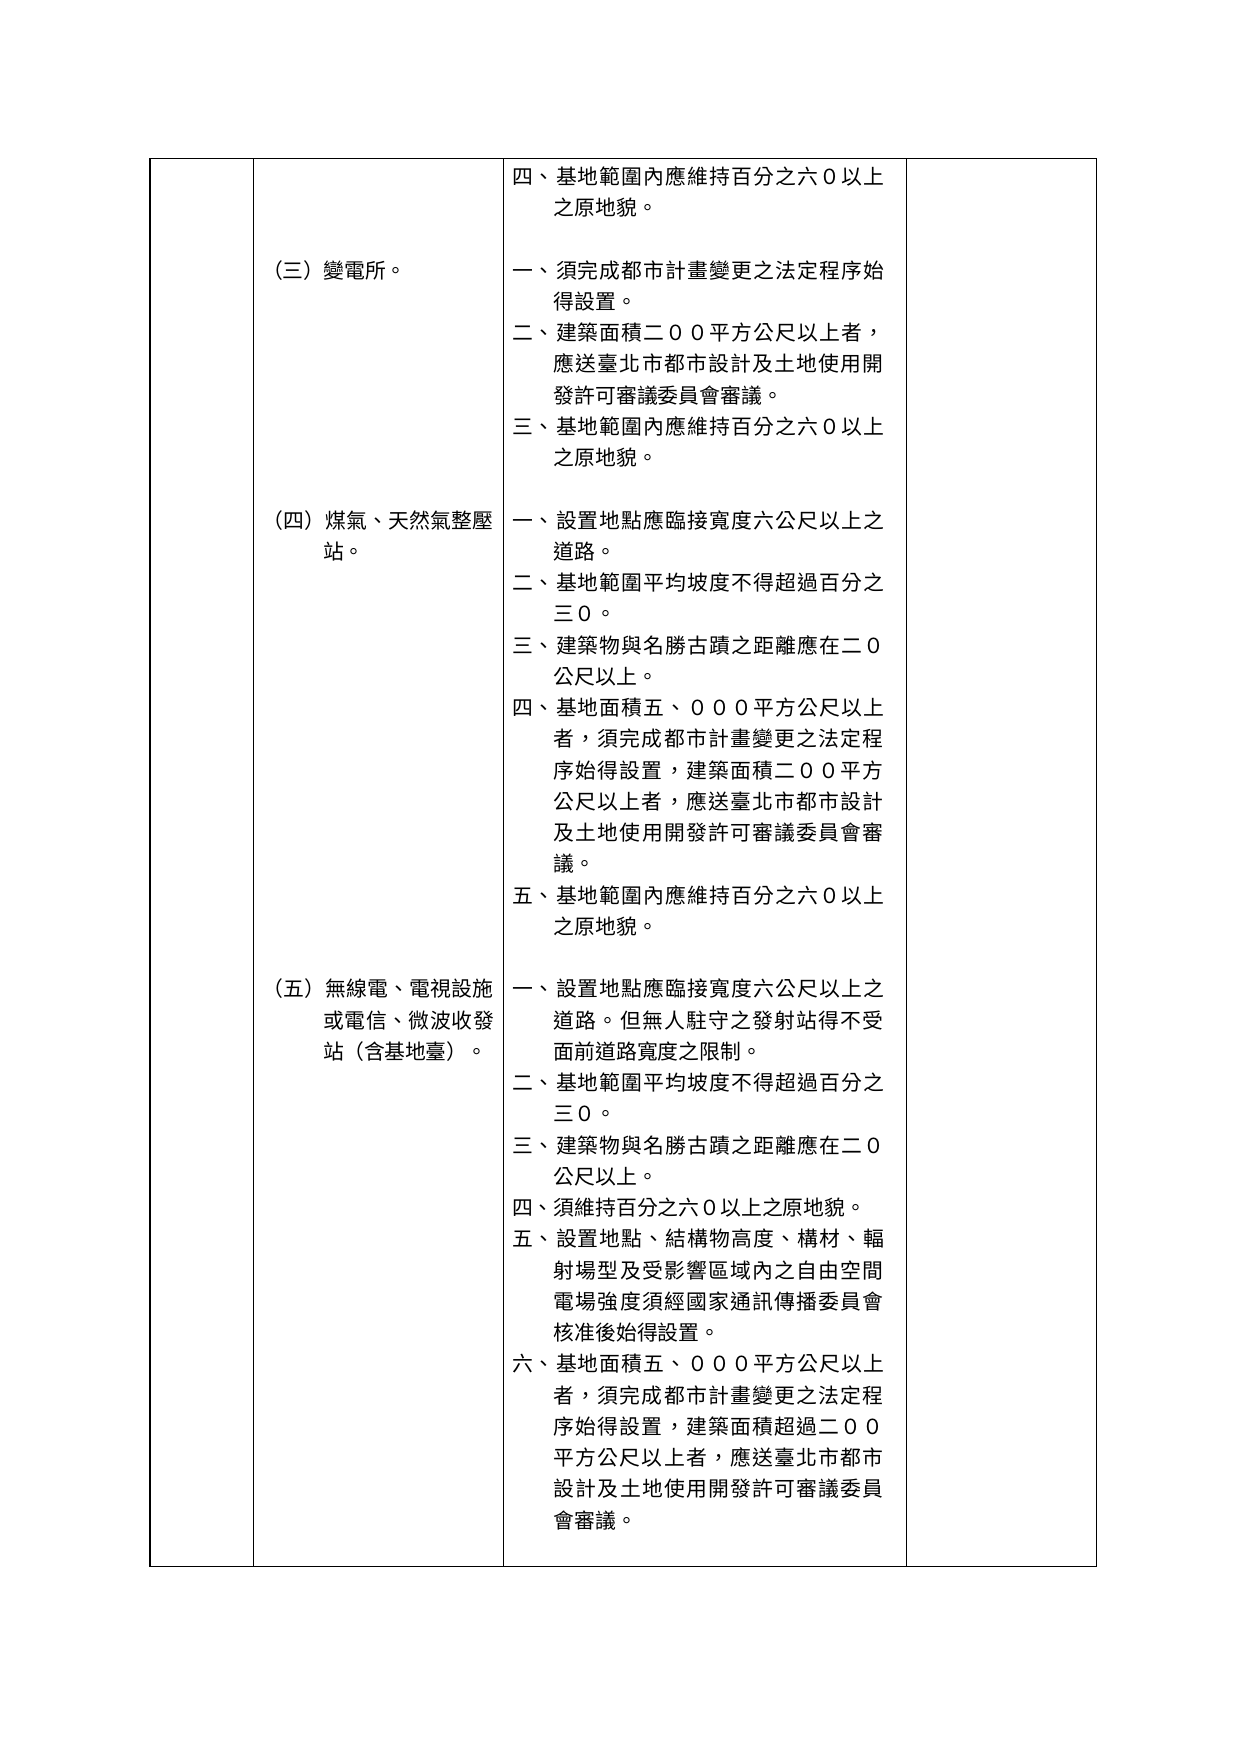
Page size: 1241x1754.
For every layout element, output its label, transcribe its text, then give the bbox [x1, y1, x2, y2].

table_cell [151, 159, 253, 1566]
table_cell 四、基地範圍內應維持百分之六０以上之原地貌。 一、須完成都市計畫變更之法定程序始得設置。 二、建築面積二００平方公尺以上者，應送臺北市都市設計及土地使用開發許可審議委員會審議。 三、基地範圍內應維持百分之六０以上之原地貌。 一、設置地點應臨接寬度六公尺以上之道路。 二、基地範圍平均坡度不得超過百分之三０。 三、建築物與名勝古蹟之距離應在二０公尺以上。 四、基地面積五、０００平方公尺以上者，須完成都市計畫變更之法定程序始得設置，建築面積二００平方公尺以上者，應送臺北市都市設計及土地使用開發許可審議委員會審議。 五、基地範圍內應維持百分之六０以上之原地貌。 一、設置地點應臨接寬度六公尺以上之道路。但無人駐守之發射站得不受面前道路寬度之限制。 二、基地範圍平均坡度不得超過百分之三０。 三、建築物與名勝古蹟之距離應在二０公尺以上。 四、須維持百分之六０以上之原地貌。 五、設置地點、結構物高度、構材、輻射場型及受影響區域內之自由空間電場強度須經國家通訊傳播委員會核准後始得設置。 六、基地面積五、０００平方公尺以上者，須完成都市計畫變更之法定程序始得設置，建築面積超過二００平方公尺以上者，應送臺北市都市設計及土地使用開發許可審議委員會審議。 [504, 159, 906, 1566]
table_cell （三）變電所。 （四）煤氣、天然氣整壓站。 （五）無線電、電視設施或電信、微波收發站（含基地臺）。 [254, 159, 503, 1566]
table_cell [907, 159, 1096, 1566]
